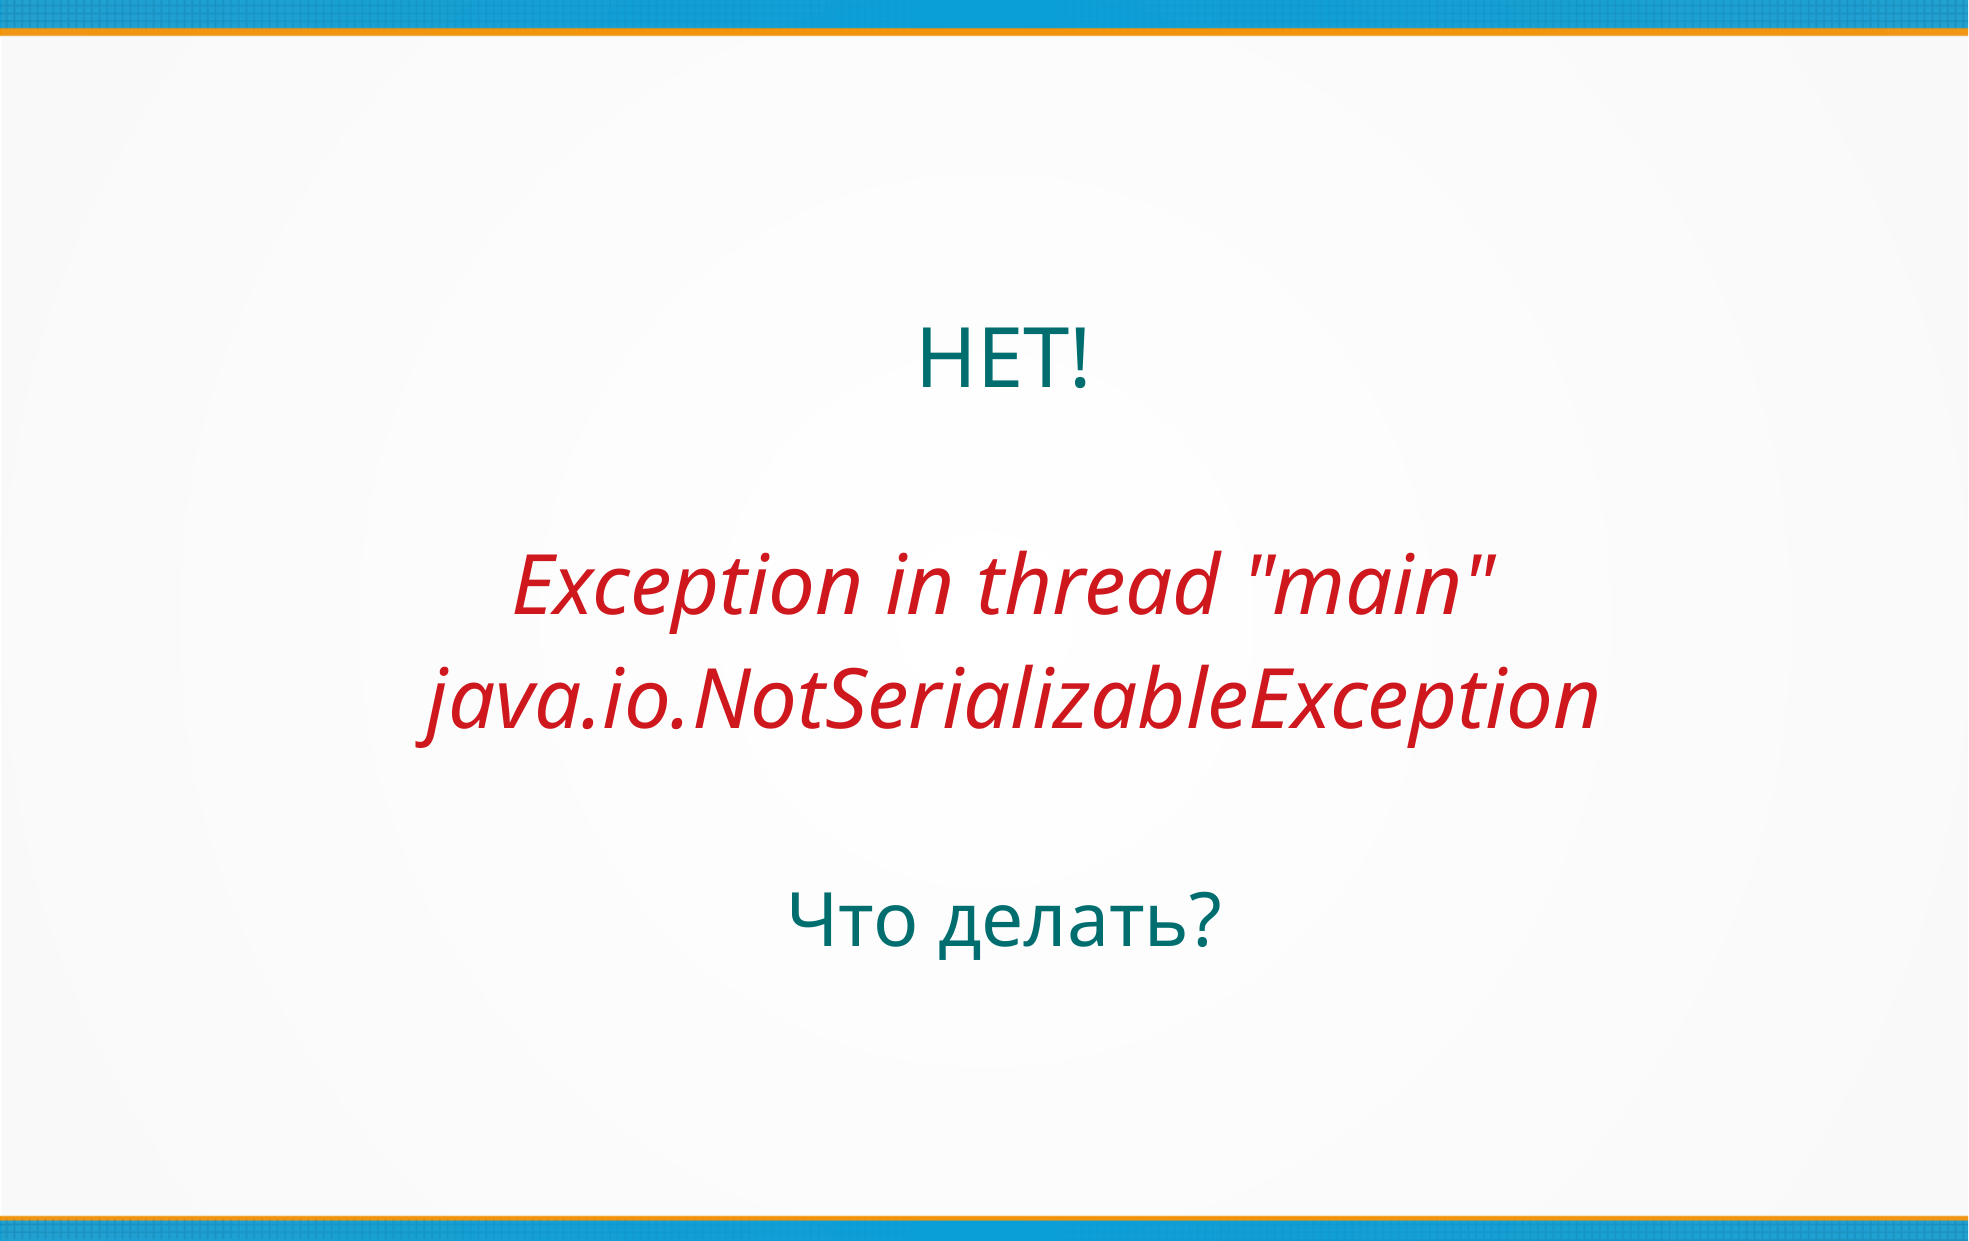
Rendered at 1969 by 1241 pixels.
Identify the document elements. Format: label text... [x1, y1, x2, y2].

subtitle [59, 129, 1831, 1090]
text_box НЕТ! Exception in thread "main" java.io.NotSerializableException Что делать? [224, 177, 1784, 1090]
